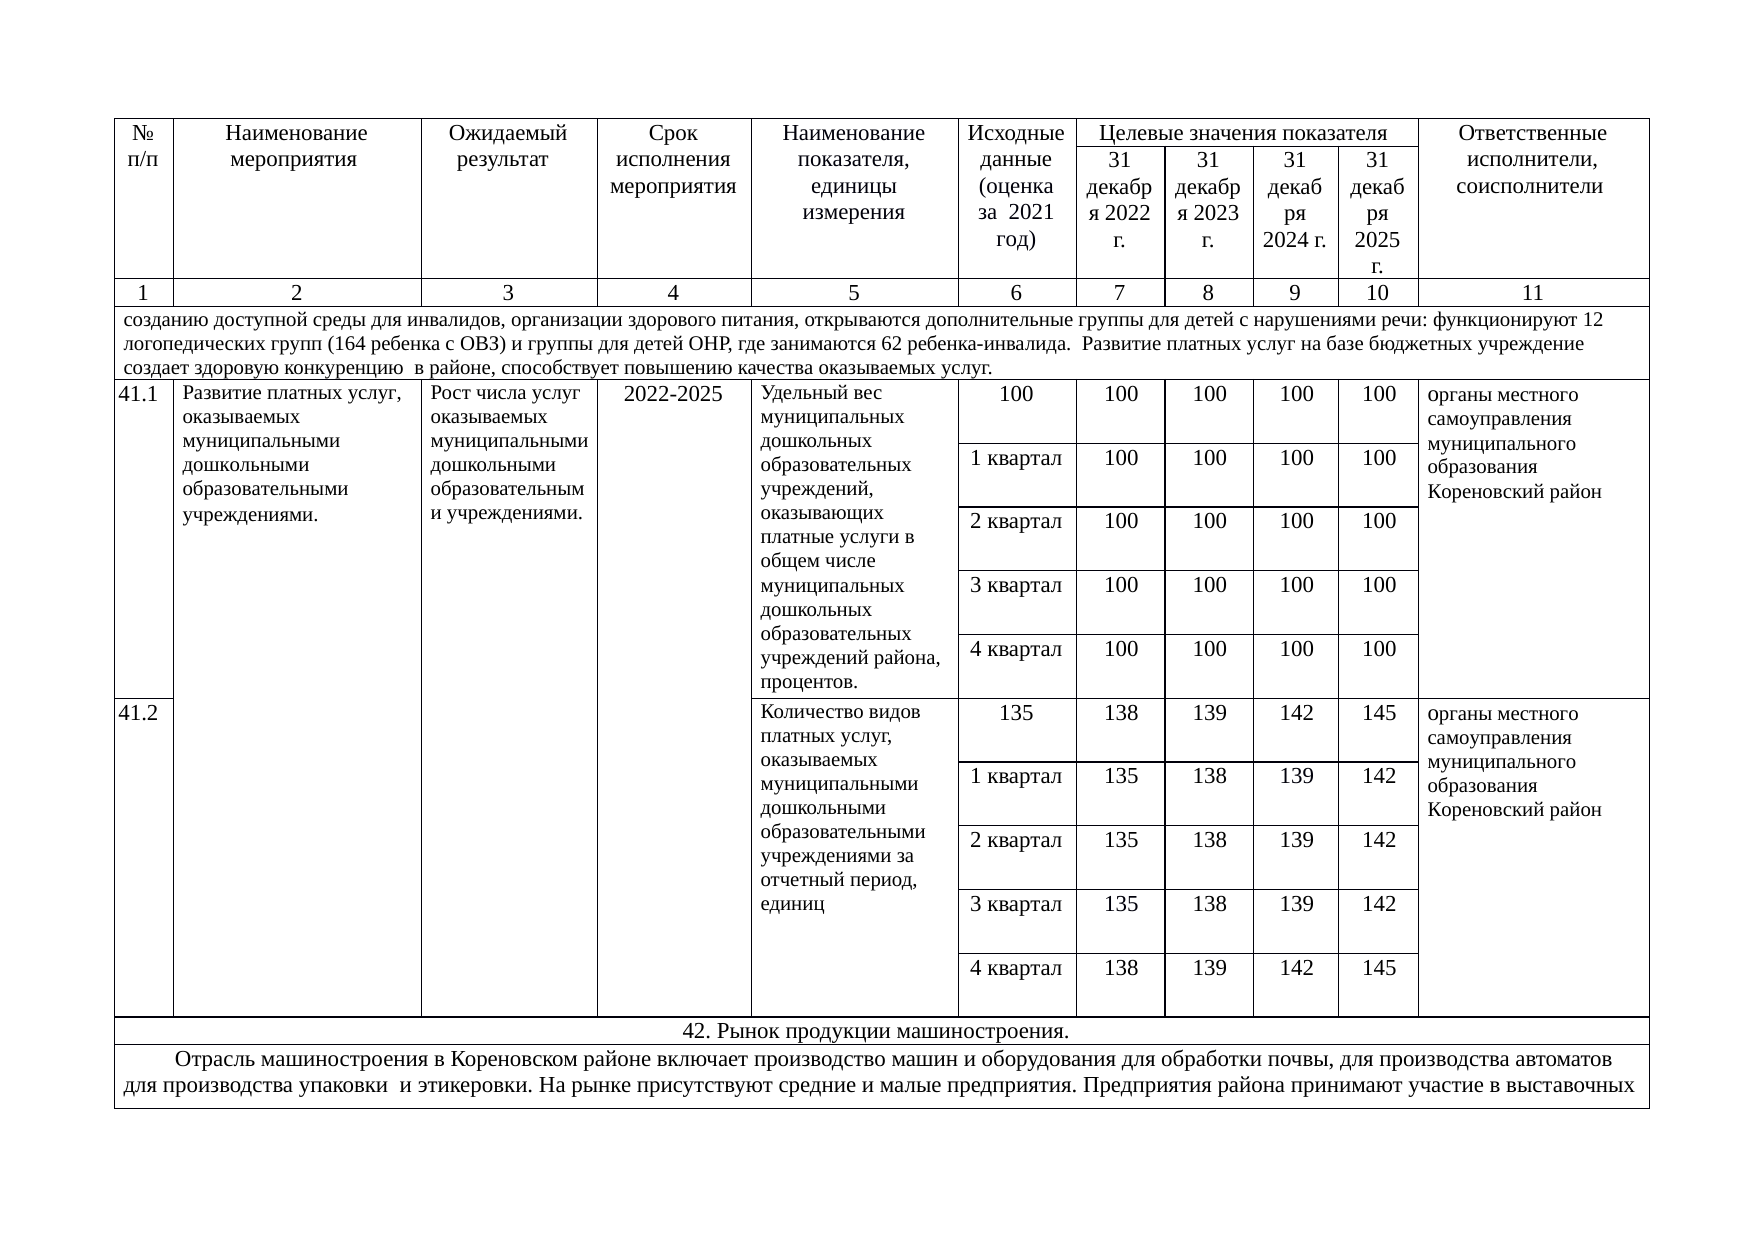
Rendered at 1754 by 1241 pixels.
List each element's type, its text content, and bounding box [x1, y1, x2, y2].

table_cell 139 [1254, 890, 1338, 953]
table_cell 100 [1166, 380, 1253, 443]
table_cell 41.2 [115, 699, 173, 1016]
table_cell 4 [598, 279, 751, 306]
table_header Наименование показателя, единицы измерения [752, 119, 958, 278]
table_cell 100 [1077, 380, 1164, 443]
table_cell 100 [1077, 571, 1164, 634]
table_cell 142 [1254, 954, 1338, 1016]
table_cell 100 [1339, 571, 1418, 634]
table_cell 9 [1254, 279, 1338, 306]
table_cell 138 [1166, 826, 1253, 889]
table_cell 100 [1166, 571, 1253, 634]
table_cell 139 [1254, 826, 1338, 889]
table_cell 100 [1077, 635, 1164, 698]
table_header Исходные данные (оценка за 2021 год) [959, 119, 1076, 278]
table_cell 139 [1166, 699, 1253, 761]
table_cell 100 [1077, 508, 1164, 570]
table_cell 100 [1254, 635, 1338, 698]
table_cell 1 квартал [959, 444, 1076, 506]
table_cell созданию доступной среды для инвалидов, организации здорового питания, открываются дополнительные группы для детей с нарушениями речи: функционируют 12 логопедических групп (164 ребенка с ОВЗ) и группы для детей ОНР, где занимаются 62 ребенка-инвалида. Развитие платных услуг на базе бюджетных учреждение создает здоровую конкуренцию в районе, способствует повышению качества оказываемых услуг. [115, 307, 1649, 379]
table_cell 138 [1077, 954, 1164, 1016]
table_cell Рост числа услуг оказываемых муниципальными дошкольными образовательными учреждениями. [422, 380, 597, 1016]
table_cell 142 [1339, 890, 1418, 953]
table_cell 145 [1339, 954, 1418, 1016]
table_cell 135 [1077, 890, 1164, 953]
table_cell 100 [1339, 508, 1418, 570]
table_cell Развитие платных услуг, оказываемых муниципальными дошкольными образовательными учреждениями. [174, 380, 421, 1016]
table_cell 2 квартал [959, 826, 1076, 889]
table_cell 3 [422, 279, 597, 306]
table_cell органы местного самоуправления муниципального образования Кореновский район [1419, 380, 1649, 698]
table_header Ожидаемый результат [422, 119, 597, 278]
table_cell 3 квартал [959, 571, 1076, 634]
table_cell 138 [1077, 699, 1164, 761]
table_cell 5 [752, 279, 958, 306]
table_cell 145 [1339, 699, 1418, 761]
table_cell органы местного самоуправления муниципального образования Кореновский район [1419, 699, 1649, 1016]
table_cell 11 [1419, 279, 1649, 306]
table_cell 100 [1077, 444, 1164, 506]
table_header Срок исполнения мероприятия [598, 119, 751, 278]
table_cell 4 квартал [959, 635, 1076, 698]
table_cell 2022-2025 [598, 380, 751, 1016]
table_cell Отрасль машиностроения в Кореновском районе включает производство машин и оборудования для обработки почвы, для производства автоматов для производства упаковки и этикеровки. На рынке присутствуют средние и малые предприятия. Предприятия района принимают участие в выставочных [115, 1045, 1649, 1108]
table_cell 142 [1339, 763, 1418, 825]
table_cell Удельный вес муниципальных дошкольных образовательных учреждений, оказывающих платные услуги в общем числе муниципальных дошкольных образовательных учреждений района, процентов. [752, 380, 958, 698]
table_cell 41.1 [115, 380, 173, 698]
table_cell 2 [174, 279, 421, 306]
table_cell 3 квартал [959, 890, 1076, 953]
table_cell 8 [1166, 279, 1253, 306]
table_cell 100 [1339, 444, 1418, 506]
table_cell 139 [1254, 763, 1338, 825]
table_cell 1 квартал [959, 763, 1076, 825]
table_cell 100 [1339, 635, 1418, 698]
table_cell 31 декабря 2023 г. [1166, 147, 1253, 278]
table_cell 100 [1254, 444, 1338, 506]
table_cell 138 [1166, 763, 1253, 825]
table_cell 135 [1077, 826, 1164, 889]
table_cell 7 [1077, 279, 1164, 306]
table_header Ответственные исполнители, соисполнители [1419, 119, 1649, 278]
table_cell 100 [1254, 380, 1338, 443]
table_cell 100 [1339, 380, 1418, 443]
table_cell 100 [1166, 508, 1253, 570]
table_cell 2 квартал [959, 508, 1076, 570]
table_cell 100 [1166, 635, 1253, 698]
table_cell 100 [1254, 571, 1338, 634]
table_header Целевые значения показателя [1077, 119, 1418, 146]
table_header Наименование мероприятия [174, 119, 421, 278]
table_cell 31 декабря 2025 г. [1339, 147, 1418, 278]
table_header № п/п [115, 119, 173, 278]
table_cell 42. Рынок продукции машиностроения. [115, 1018, 1649, 1044]
table_cell 138 [1166, 890, 1253, 953]
table_cell Количество видов платных услуг, оказываемых муниципальными дошкольными образовательными учреждениями за отчетный период, единиц [752, 699, 958, 1016]
table_cell 31 декабря 2022 г. [1077, 147, 1164, 278]
table_cell 139 [1166, 954, 1253, 1016]
table_cell 135 [959, 699, 1076, 761]
table_cell 135 [1077, 763, 1164, 825]
table_cell 100 [1166, 444, 1253, 506]
table_cell 100 [959, 380, 1076, 443]
table_cell 10 [1339, 279, 1418, 306]
table_cell 142 [1254, 699, 1338, 761]
table_cell 142 [1339, 826, 1418, 889]
table_cell 1 [115, 279, 173, 306]
table_cell 6 [959, 279, 1076, 306]
table_cell 4 квартал [959, 954, 1076, 1016]
table_cell 31 декабря 2024 г. [1254, 147, 1338, 278]
table_cell 100 [1254, 508, 1338, 570]
